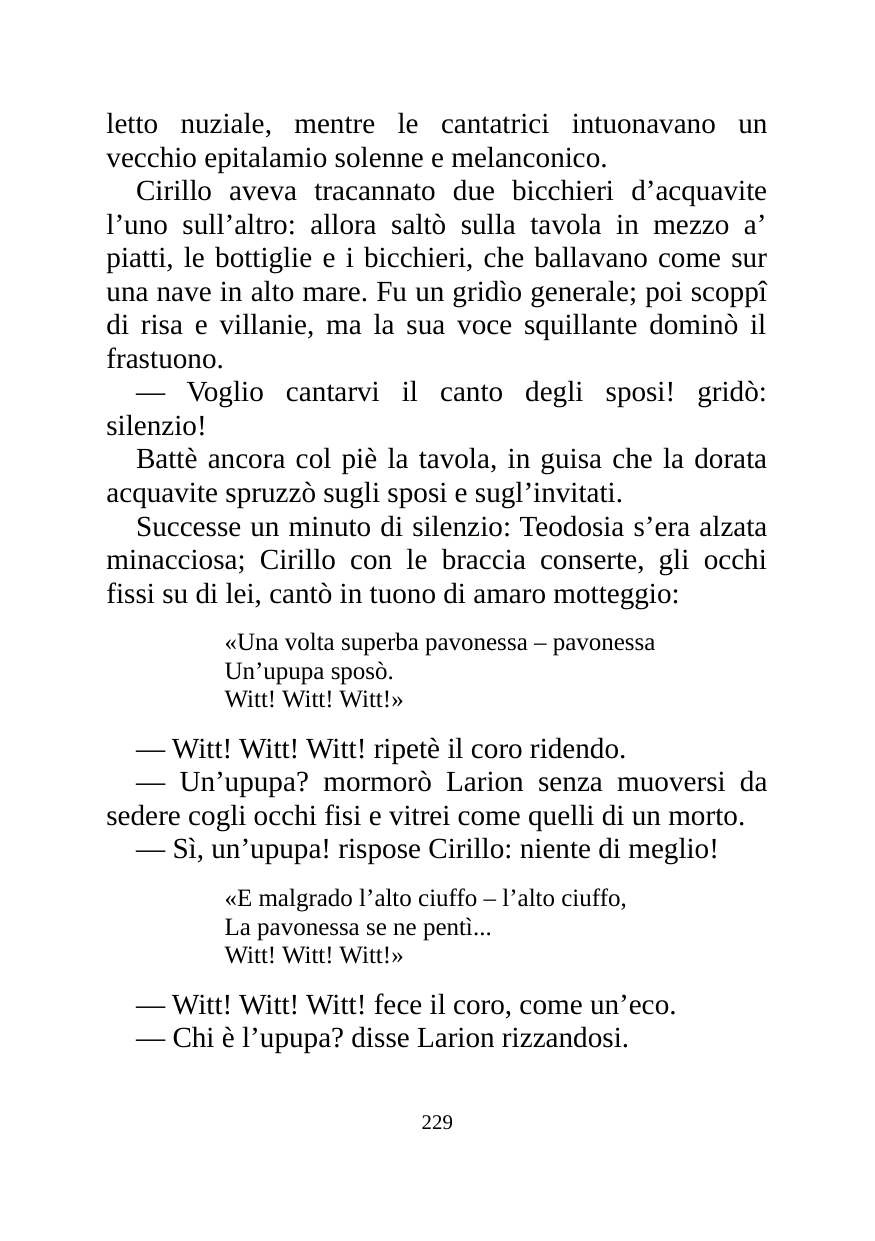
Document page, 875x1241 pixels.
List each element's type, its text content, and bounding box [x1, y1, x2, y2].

text — Witt! Witt! Witt! ripetè il coro ridendo. [106, 731, 768, 764]
text — Sì, un’upupa! rispose Cirillo: niente di meglio! [106, 832, 768, 865]
text Cirillo aveva tracannato due bicchieri d’acquavite l’uno sull’altro: allora saltò sulla tavola in mezzo a’ piatti, le bottiglie e i bicchieri, che ballavano come sur una nave in alto mare. Fu un gridìo generale; poi scoppî di risa e villanie, ma la sua voce squillante dominò il frastuono. [106, 173, 768, 374]
text — Witt! Witt! Witt! fece il coro, come un’eco. [106, 987, 768, 1020]
text Battè ancora col piè la tavola, in guisa che la dorata acquavite spruzzò sugli sposi e sugl’invitati. [106, 442, 768, 509]
text — Un’upupa? mormorò Larion senza muoversi da sedere cogli occhi fisi e vitrei come quelli di un morto. [106, 764, 768, 832]
text — Voglio cantarvi il canto degli sposi! gridò: silenzio! [106, 374, 768, 442]
text letto nuziale, mentre le cantatrici intuonavano un vecchio epitalamio solenne e melanconico. [106, 106, 768, 173]
text «E malgrado l’alto ciuffo – l’alto ciuffo, La pavonessa se ne pentì... Witt! Witt! Witt!» [224, 883, 768, 969]
text Successe un minuto di silenzio: Teodosia s’era alzata minacciosa; Cirillo con le braccia conserte, gli occhi fissi su di lei, cantò in tuono di amaro motteggio: [106, 509, 768, 609]
text — Chi è l’upupa? disse Larion rizzandosi. [106, 1020, 768, 1054]
text «Una volta superba pavonessa – pavonessa Un’upupa sposò. Witt! Witt! Witt!» [224, 627, 768, 713]
